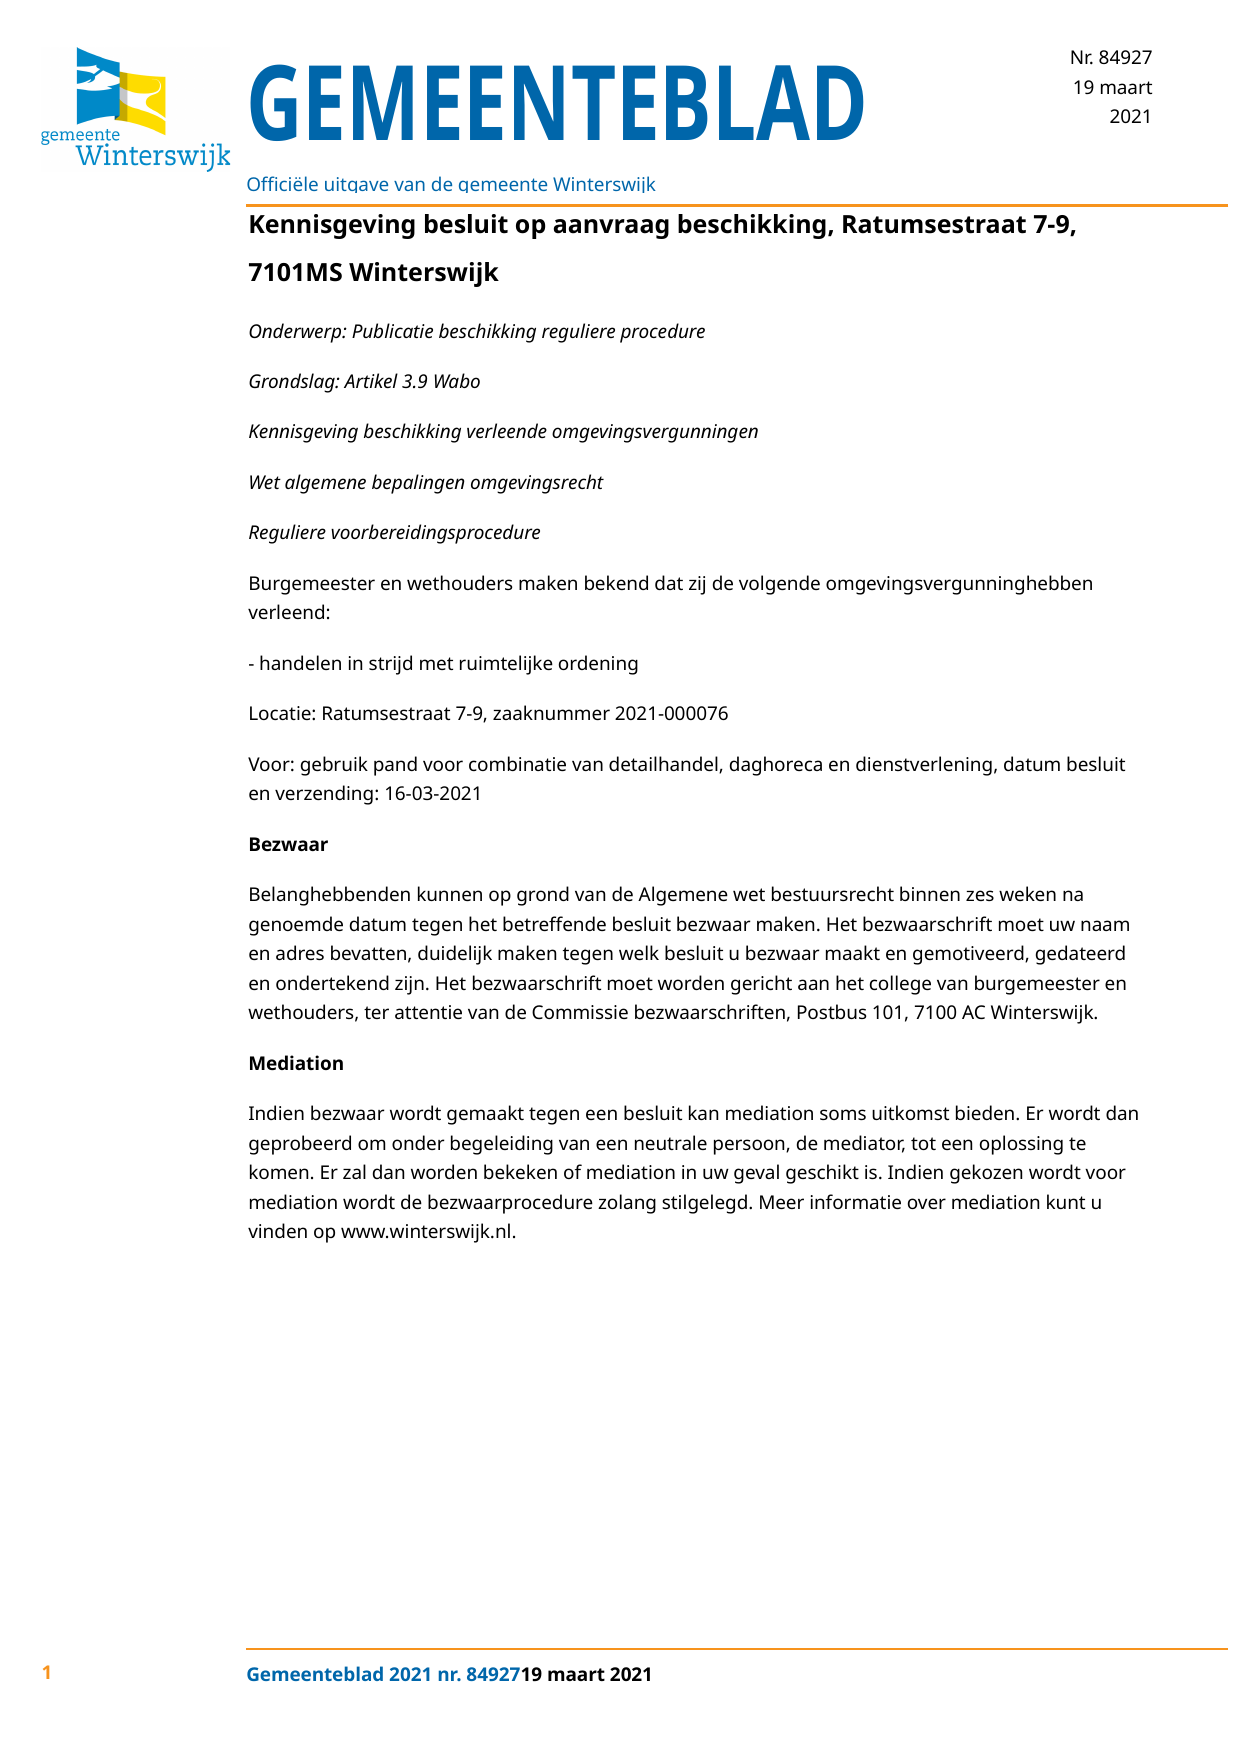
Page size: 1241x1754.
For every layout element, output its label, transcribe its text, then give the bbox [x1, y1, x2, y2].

text Bezwaar [248, 831, 1152, 857]
text Kennisgeving beschikking verleende omgevingsvergunningen [248, 419, 1152, 444]
text Mediation [248, 1050, 1152, 1076]
text Wet algemene bepalingen omgevingsrecht [248, 469, 1152, 495]
text Indien bezwaar wordt gemaakt tegen een besluit kan mediation soms uitkomst bieden. Er wordt dan geprobeerd om onder begeleiding van een neutrale persoon, de mediator, tot een oplossing te komen. Er zal dan worden bekeken of mediation in uw geval geschikt is. Indien gekozen wordt voor mediation wordt de bezwaarprocedure zolang stilgelegd. Meer informatie over mediation kunt u vinden op www.winterswijk.nl. [248, 1100, 1152, 1244]
text Locatie: Ratumsestraat 7-9, zaaknummer 2021-000076 [248, 700, 1152, 726]
text Belanghebbenden kunnen op grond van de Algemene wet bestuursrecht binnen zes weken na genoemde datum tegen het betreffende besluit bezwaar maken. Het bezwaarschrift moet uw naam en adres bevatten, duidelijk maken tegen welk besluit u bezwaar maakt en gemotiveerd, gedateerd en ondertekend zijn. Het bezwaarschrift moet worden gericht aan het college van burgemeester en wethouders, ter attentie van de Commissie bezwaarschriften, Postbus 101, 7100 AC Winterswijk. [248, 881, 1152, 1025]
text - handelen in strijd met ruimtelijke ordening [248, 650, 1152, 676]
text Voor: gebruik pand voor combinatie van detailhandel, daghoreca en dienstverlening, datum besluit en verzending: 16-03-2021 [248, 751, 1152, 806]
text Onderwerp: Publicatie beschikking reguliere procedure [248, 318, 1152, 344]
text Kennisgeving besluit op aanvraag beschikking, Ratumsestraat 7-9, 7101MS Winterswijk [248, 207, 1152, 288]
text Reguliere voorbereidingsprocedure [248, 519, 1152, 545]
picture [41, 47, 231, 172]
picture [225, 153, 231, 162]
text Grondslag: Artikel 3.9 Wabo [248, 368, 1152, 394]
text Burgemeester en wethouders maken bekend dat zij de volgende omgevingsvergunninghebben verleend: [248, 570, 1152, 625]
